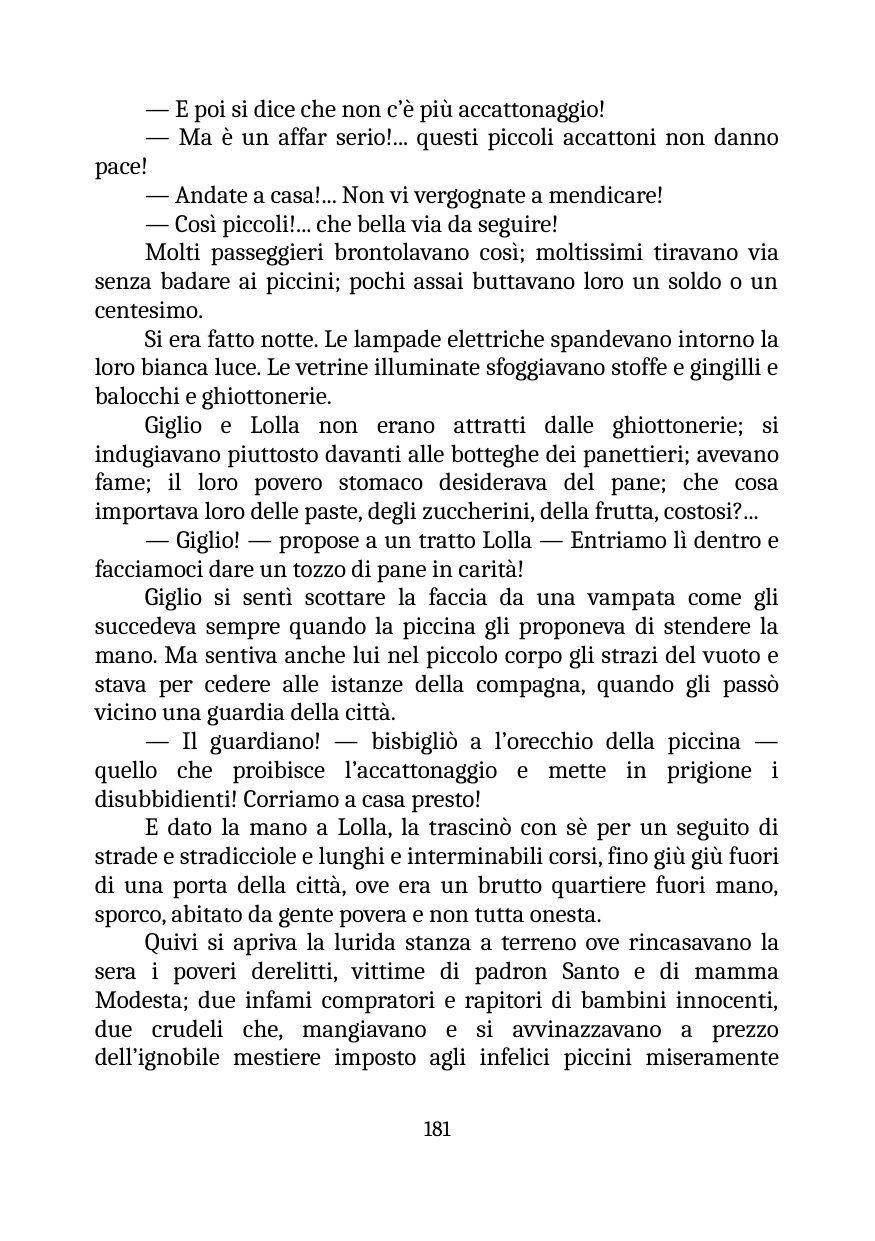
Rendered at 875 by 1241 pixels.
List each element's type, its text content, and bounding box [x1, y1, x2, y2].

text E dato la mano a Lolla, la trascinò con sè per un seguito di strade e stradicciole e lunghi e interminabili corsi, fino giù giù fuori di una porta della città, ove era un brutto quartiere fuori mano, sporco, abitato da gente povera e non tutta onesta. [94, 813, 779, 928]
text — E poi si dice che non c’è più accattonaggio! [94, 94, 779, 123]
text Quivi si apriva la lurida stanza a terreno ove rincasavano la sera i poveri derelitti, vittime di padron Santo e di mamma Modesta; due infami compratori e rapitori di bambini innocenti, due crudeli che, mangiavano e si avvinazzavano a prezzo dell’ignobile mestiere imposto agli infelici piccini miseramente [94, 928, 779, 1072]
text — Il guardiano! — bisbigliò a l’orecchio della piccina — quello che proibisce l’accattonaggio e mette in prigione i disubbidienti! Corriamo a casa presto! [94, 727, 779, 813]
text Molti passeggieri brontolavano così; moltissimi tiravano via senza badare ai piccini; pochi assai buttavano loro un soldo o un centesimo. [94, 238, 779, 324]
text Giglio si sentì scottare la faccia da una vampata come gli succedeva sempre quando la piccina gli proponeva di stendere la mano. Ma sentiva anche lui nel piccolo corpo gli strazi del vuoto e stava per cedere alle istanze della compagna, quando gli passò vicino una guardia della città. [94, 583, 779, 727]
text — Giglio! — propose a un tratto Lolla — Entriamo lì dentro e facciamoci dare un tozzo di pane in carità! [94, 526, 779, 583]
text Si era fatto notte. Le lampade elettriche spandevano intorno la loro bianca luce. Le vetrine illuminate sfoggiavano stoffe e gingilli e balocchi e ghiottonerie. [94, 324, 779, 411]
text — Ma è un affar serio!... questi piccoli accattoni non danno pace! [94, 123, 779, 181]
text — Così piccoli!... che bella via da seguire! [94, 209, 779, 238]
text Giglio e Lolla non erano attratti dalle ghiottonerie; si indugiavano piuttosto davanti alle botteghe dei panettieri; avevano fame; il loro povero stomaco desiderava del pane; che cosa importava loro delle paste, degli zuccherini, della frutta, costosi?... [94, 411, 779, 526]
text — Andate a casa!... Non vi vergognate a mendicare! [94, 181, 779, 209]
